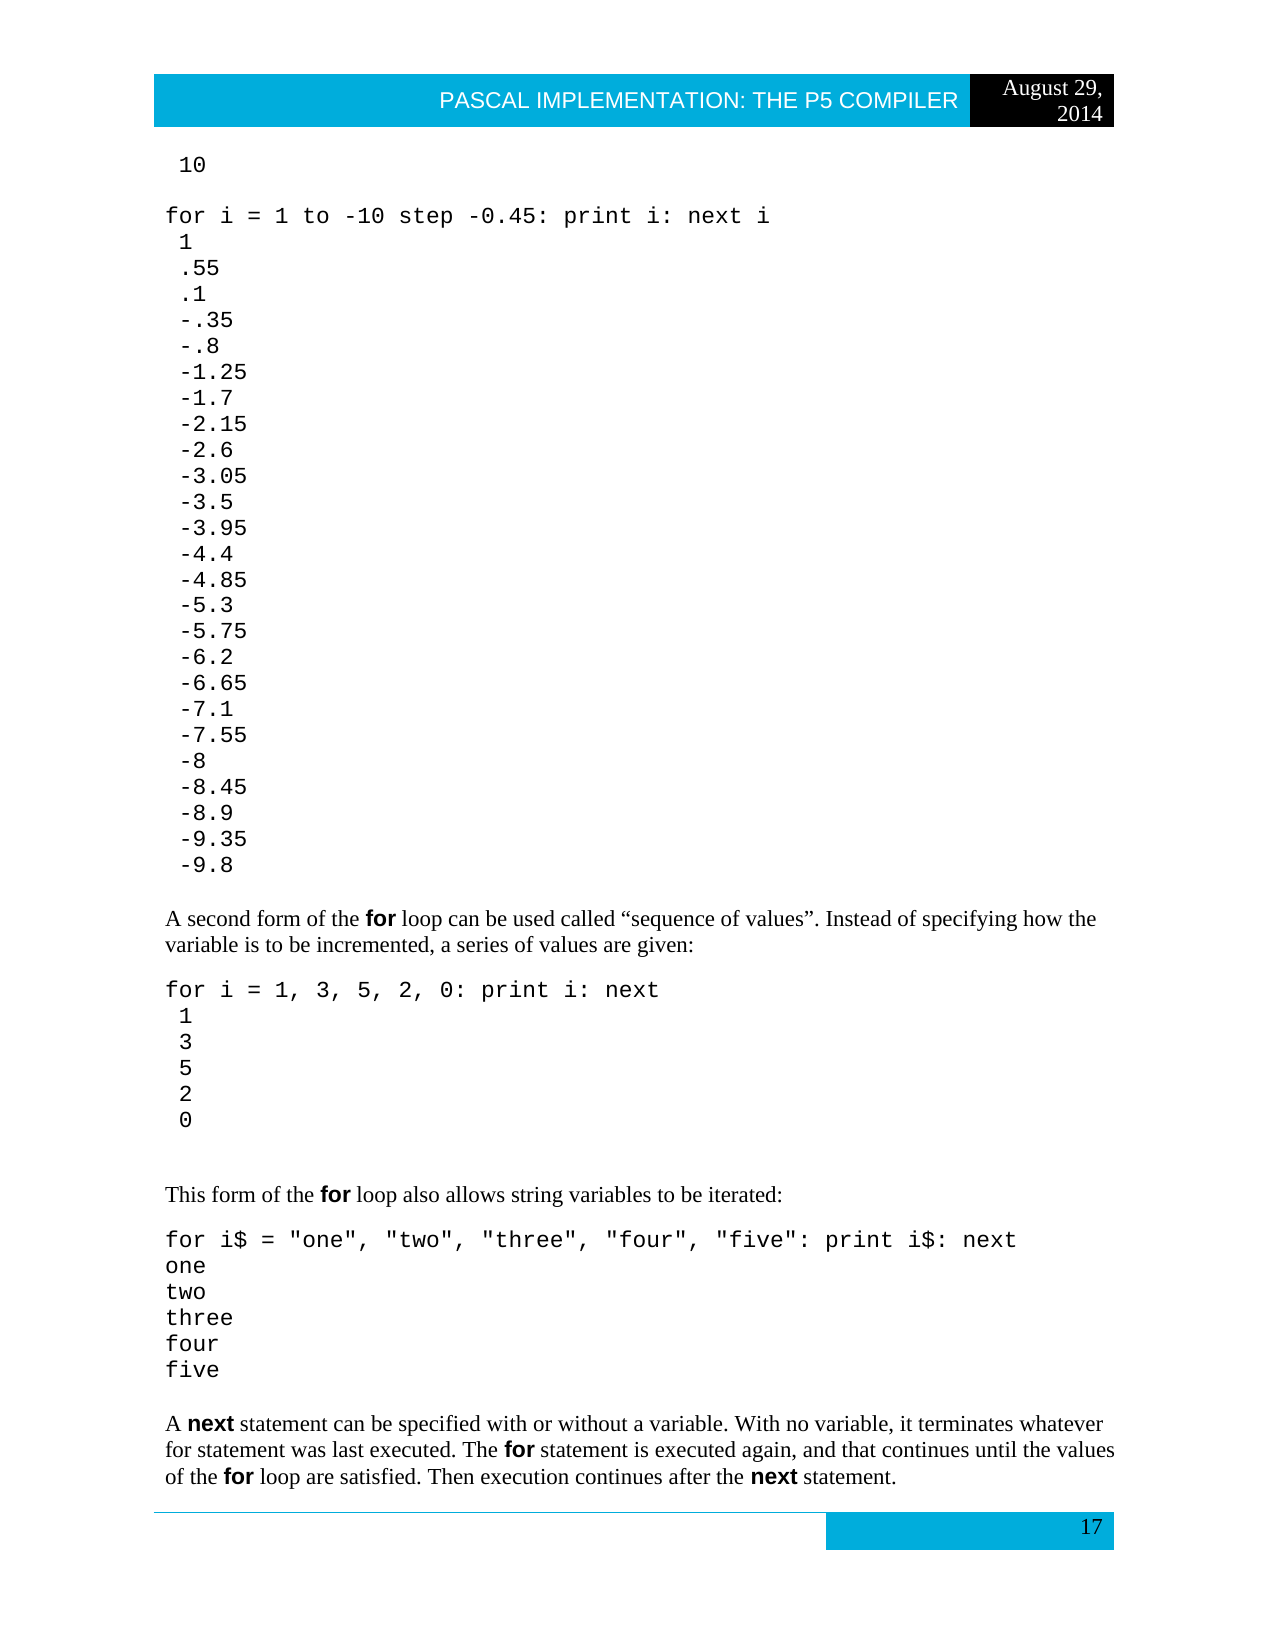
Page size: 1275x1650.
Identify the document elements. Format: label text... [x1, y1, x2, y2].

text 10 [165, 153, 1125, 179]
text A next statement can be specified with or without a variable. With no variable, it terminates whatever for statement was last executed. The for statement is executed again, and that continues until the values of the for loop are satisfied. Then execution continues after the next statement. [165, 1410, 1125, 1489]
text -.35 [165, 308, 1125, 334]
text 1 [165, 231, 1125, 257]
text -4.4 [165, 542, 1125, 568]
text -7.55 [165, 723, 1125, 749]
text -1.25 [165, 360, 1125, 386]
text -7.1 [165, 698, 1125, 723]
text two [165, 1280, 1125, 1306]
text -9.8 [165, 853, 1125, 879]
text 1 [165, 1005, 1125, 1031]
text for i = 1 to -10 step -0.45: print i: next i [165, 205, 1125, 231]
text .55 [165, 257, 1125, 283]
text 0 [165, 1108, 1125, 1134]
text -2.15 [165, 412, 1125, 438]
text five [165, 1358, 1125, 1384]
text -4.85 [165, 568, 1125, 594]
text -5.3 [165, 594, 1125, 620]
text -6.2 [165, 646, 1125, 672]
text -8.45 [165, 775, 1125, 801]
text -1.7 [165, 386, 1125, 412]
text for i = 1, 3, 5, 2, 0: print i: next [165, 979, 1125, 1005]
text one [165, 1254, 1125, 1280]
text -3.5 [165, 490, 1125, 516]
text -3.95 [165, 516, 1125, 542]
text four [165, 1332, 1125, 1358]
text 3 [165, 1031, 1125, 1057]
text -9.35 [165, 827, 1125, 853]
text -6.65 [165, 672, 1125, 698]
text -5.75 [165, 620, 1125, 646]
text for i$ = "one", "two", "three", "four", "five": print i$: next [165, 1228, 1125, 1254]
text -3.05 [165, 464, 1125, 490]
text three [165, 1306, 1125, 1332]
text This form of the for loop also allows string variables to be iterated: [165, 1181, 1125, 1208]
text 2 [165, 1082, 1125, 1108]
text A second form of the for loop can be used called “sequence of values”. Instead of specifying how the variable is to be incremented, a series of values are given: [165, 905, 1125, 958]
text -.8 [165, 334, 1125, 360]
text 5 [165, 1057, 1125, 1082]
text -8.9 [165, 801, 1125, 827]
text -8 [165, 749, 1125, 775]
text .1 [165, 283, 1125, 308]
text -2.6 [165, 438, 1125, 464]
